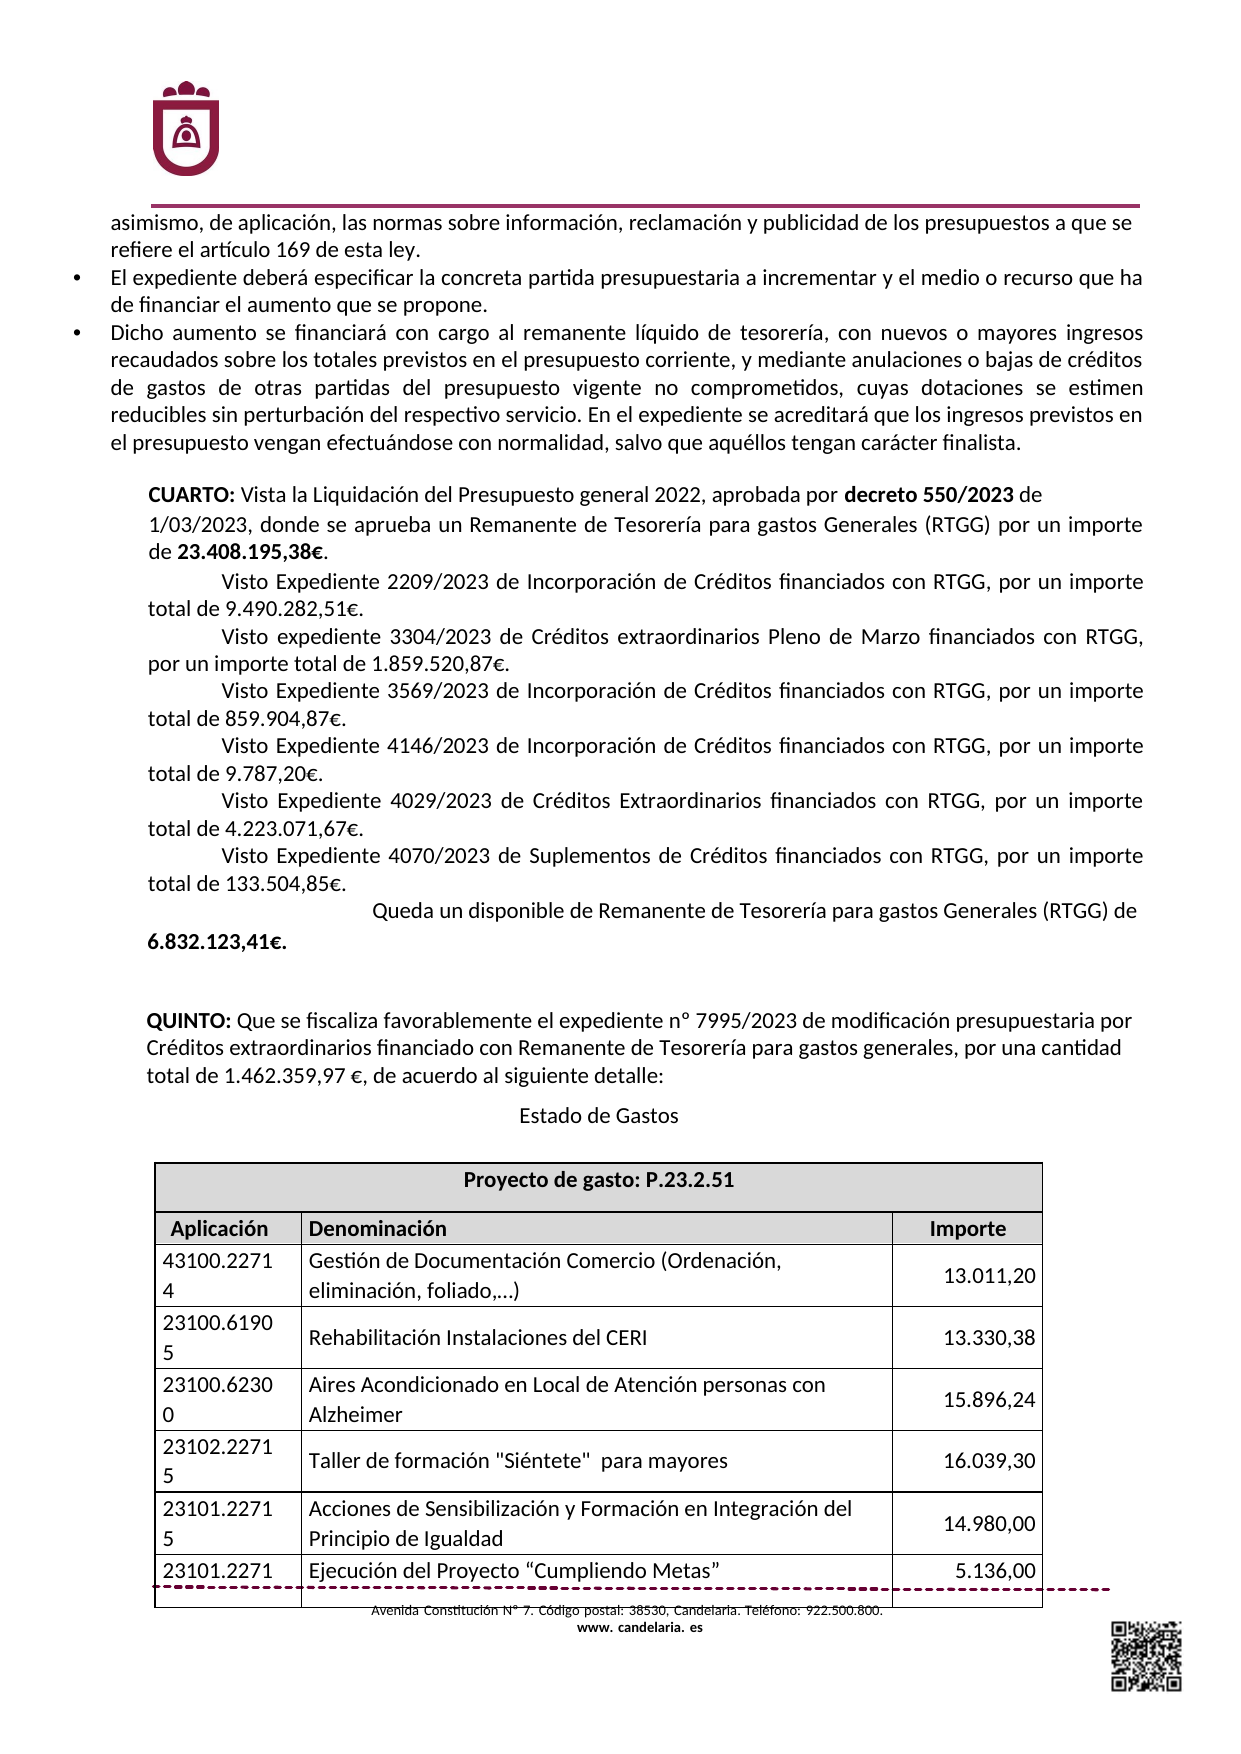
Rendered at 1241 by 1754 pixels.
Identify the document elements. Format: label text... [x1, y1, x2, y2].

table_cell Aplicación [156, 1213, 301, 1243]
list El expediente deberá especificar la concreta partida presupuestaria a incrementar y el medio o recurso que ha de financiar el aumento que se propone. [73, 263, 1145, 318]
table_cell 13.330,38 [893, 1307, 1042, 1367]
text Visto Expediente 4146/2023 de Incorporación de Créditos financiados con RTGG, por un importe total de 9.787,20€. [148, 732, 1145, 787]
text Visto Expediente 4070/2023 de Suplementos de Créditos financiados con RTGG, por un importe total de 133.504,85€. [148, 842, 1145, 897]
table_cell 16.039,30 [893, 1431, 1042, 1491]
table_cell Gestión de Documentación Comercio (Ordenación, eliminación, foliado,…) [302, 1245, 892, 1306]
table_cell Denominación [302, 1213, 892, 1243]
text Visto expediente 3304/2023 de Créditos extraordinarios Pleno de Marzo financiados con RTGG, por un importe total de 1.859.520,87€. [148, 622, 1145, 677]
list Dicho aumento se financiará con cargo al remanente líquido de tesorería, con nuevos o mayores ingresos recaudados sobre los totales previstos en el presupuesto corriente, y mediante anulaciones o bajas de créditos de gastos de otras partidas del presupuesto vigente no comprometidos, cuyas dotaciones se estimen reducibles sin perturbación del respectivo servicio. En el expediente se acreditará que los ingresos previstos en el presupuesto vengan efectuándose con normalidad, salvo que aquéllos tengan carácter finalista. [73, 318, 1145, 456]
text CUARTO: Vista la Liquidación del Presupuesto general 2022, aprobada por decreto 550/2023 de [148, 481, 1145, 508]
table_cell Importe [893, 1213, 1042, 1243]
table_cell Rehabilitación Instalaciones del CERI [302, 1307, 892, 1367]
table_cell 23100.6230 0 [156, 1369, 301, 1429]
table_cell 5.136,00 [893, 1555, 1042, 1607]
text QUINTO: Que se fiscaliza favorablemente el expediente nº 7995/2023 de modificación presupuestaria por Créditos extraordinarios financiado con Remanente de Tesorería para gastos generales, por una cantidad total de 1.462.359,97 €, de acuerdo al siguiente detalle: [146, 1006, 1145, 1089]
table_cell 23102.2271 5 [156, 1431, 301, 1491]
table_cell Acciones de Sensibilización y Formación en Integración del Principio de Igualdad [302, 1493, 892, 1553]
table_cell Aires Acondicionado en Local de Atención personas con Alzheimer [302, 1369, 892, 1429]
table_cell 23101.2271 5 [156, 1493, 301, 1553]
table_header [893, 1164, 1042, 1211]
text 6.832.123,41€. [147, 928, 1145, 955]
table_cell 15.896,24 [893, 1369, 1042, 1429]
text Queda un disponible de Remanente de Tesorería para gastos Generales (RTGG) de [110, 897, 1143, 925]
text Visto Expediente 2209/2023 de Incorporación de Créditos financiados con RTGG, por un importe total de 9.490.282,51€. [148, 567, 1145, 622]
table_header [156, 1164, 301, 1211]
text 1/03/2023, donde se aprueba un Remanente de Tesorería para gastos Generales (RTGG) por un importe de 23.408.195,38€. [148, 510, 1145, 565]
table_cell 13.011,20 [893, 1245, 1042, 1306]
table_header Proyecto de gasto: P.23.2.51 [301, 1164, 893, 1211]
table_header [155, 1132, 1094, 1610]
list asimismo, de aplicación, las normas sobre información, reclamación y publicidad de los presupuestos a que se refiere el artículo 169 de esta ley. [73, 103, 1145, 263]
text Visto Expediente 3569/2023 de Incorporación de Créditos financiados con RTGG, por un importe total de 859.904,87€. [148, 677, 1145, 732]
table_cell 23100.6190 5 [156, 1307, 301, 1367]
table_cell 14.980,00 [893, 1493, 1042, 1553]
text Estado de Gastos [157, 1101, 1041, 1129]
text Visto Expediente 4029/2023 de Créditos Extraordinarios financiados con RTGG, por un importe total de 4.223.071,67€. [148, 787, 1145, 842]
table_cell 23101.2271 [156, 1555, 301, 1607]
table_cell Ejecución del Proyecto “Cumpliendo Metas” [302, 1555, 892, 1607]
table_header [1094, 1132, 1184, 1610]
table_cell Taller de formación "Siéntete" para mayores [302, 1431, 892, 1491]
table_cell 43100.2271 4 [156, 1245, 301, 1306]
